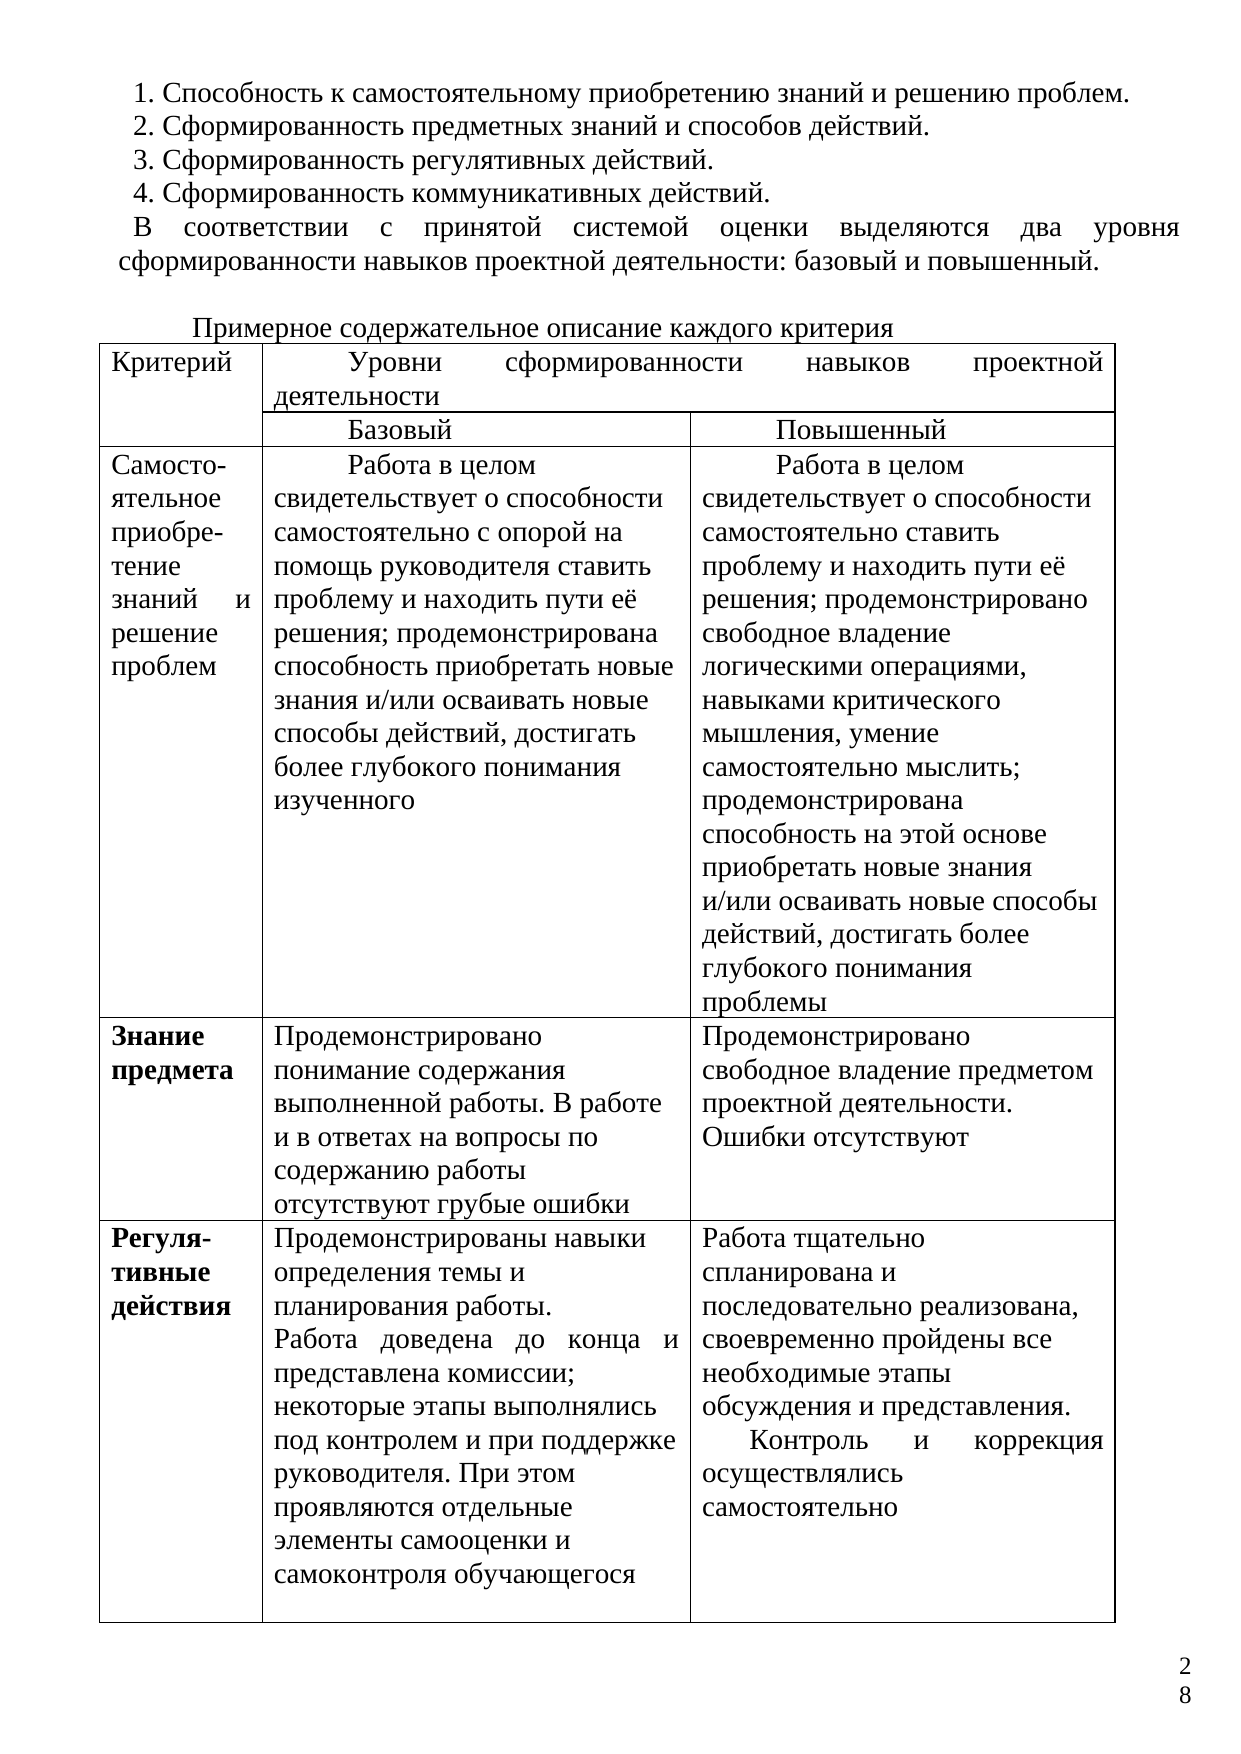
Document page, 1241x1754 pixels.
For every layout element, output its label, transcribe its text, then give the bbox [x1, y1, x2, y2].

table_cell Работа в целом свидетельствует о способности самостоятельно с опорой на помощь руководителя ставить проблему и находить пути её решения; продемонстрирована способность приобретать новые знания и/или осваивать новые способы действий, достигать более глубокого понимания изученного [263, 447, 690, 1017]
table_cell Продемонстрировано понимание содержания выполненной работы. В работе и в ответах на вопросы по содержанию работы отсутствуют грубые ошибки [263, 1018, 690, 1219]
text В соответствии с принятой системой оценки выделяются два уровня сформированности навыков проектной деятельности: базовый и повышенный. [118, 209, 1181, 276]
text 1. Способность к самостоятельному приобретению знаний и решению проблем. [118, 75, 1181, 108]
table_cell Самосто-ятельное приобре-тение знаний и решение проблем [100, 447, 262, 1017]
table_header Критерий [100, 344, 262, 446]
text Примерное содержательное описание каждого критерия [118, 310, 1181, 343]
table_cell Продемонстрированы навыки определения темы и планирования работы. Работа доведена до конца и представлена комиссии; некоторые этапы выполнялись под контролем и при поддержке руководителя. При этом проявляются отдельные элементы самооценки и самоконтроля обучающегося [263, 1221, 690, 1622]
table_cell Работа тщательно спланирована и последовательно реализована, своевременно пройдены все необходимые этапы обсуждения и представления. Контроль и коррекция осуществлялись самостоятельно [691, 1221, 1114, 1622]
table_cell Регуля-тивные действия [100, 1221, 262, 1622]
table_cell Продемонстрировано свободное владение предметом проектной деятельности. Ошибки отсутствуют [691, 1018, 1114, 1219]
table_header Уровни сформированности навыков проектной деятельности [263, 344, 1114, 411]
table_cell Работа в целом свидетельствует о способности самостоятельно ставить проблему и находить пути её решения; продемонстрировано свободное владение логическими операциями, навыками критического мышления, умение самостоятельно мыслить; продемонстрирована способность на этой основе приобретать новые знания и/или осваивать новые способы действий, достигать более глубокого понимания проблемы [691, 447, 1114, 1017]
table_cell Повышенный [691, 413, 1114, 446]
table_cell Базовый [263, 413, 690, 446]
text 3. Сформированность регулятивных действий. [118, 142, 1181, 176]
table_cell Знание предмета [100, 1018, 262, 1219]
text 4. Сформированность коммуникативных действий. [118, 176, 1181, 209]
text 2. Сформированность предметных знаний и способов действий. [118, 108, 1181, 142]
